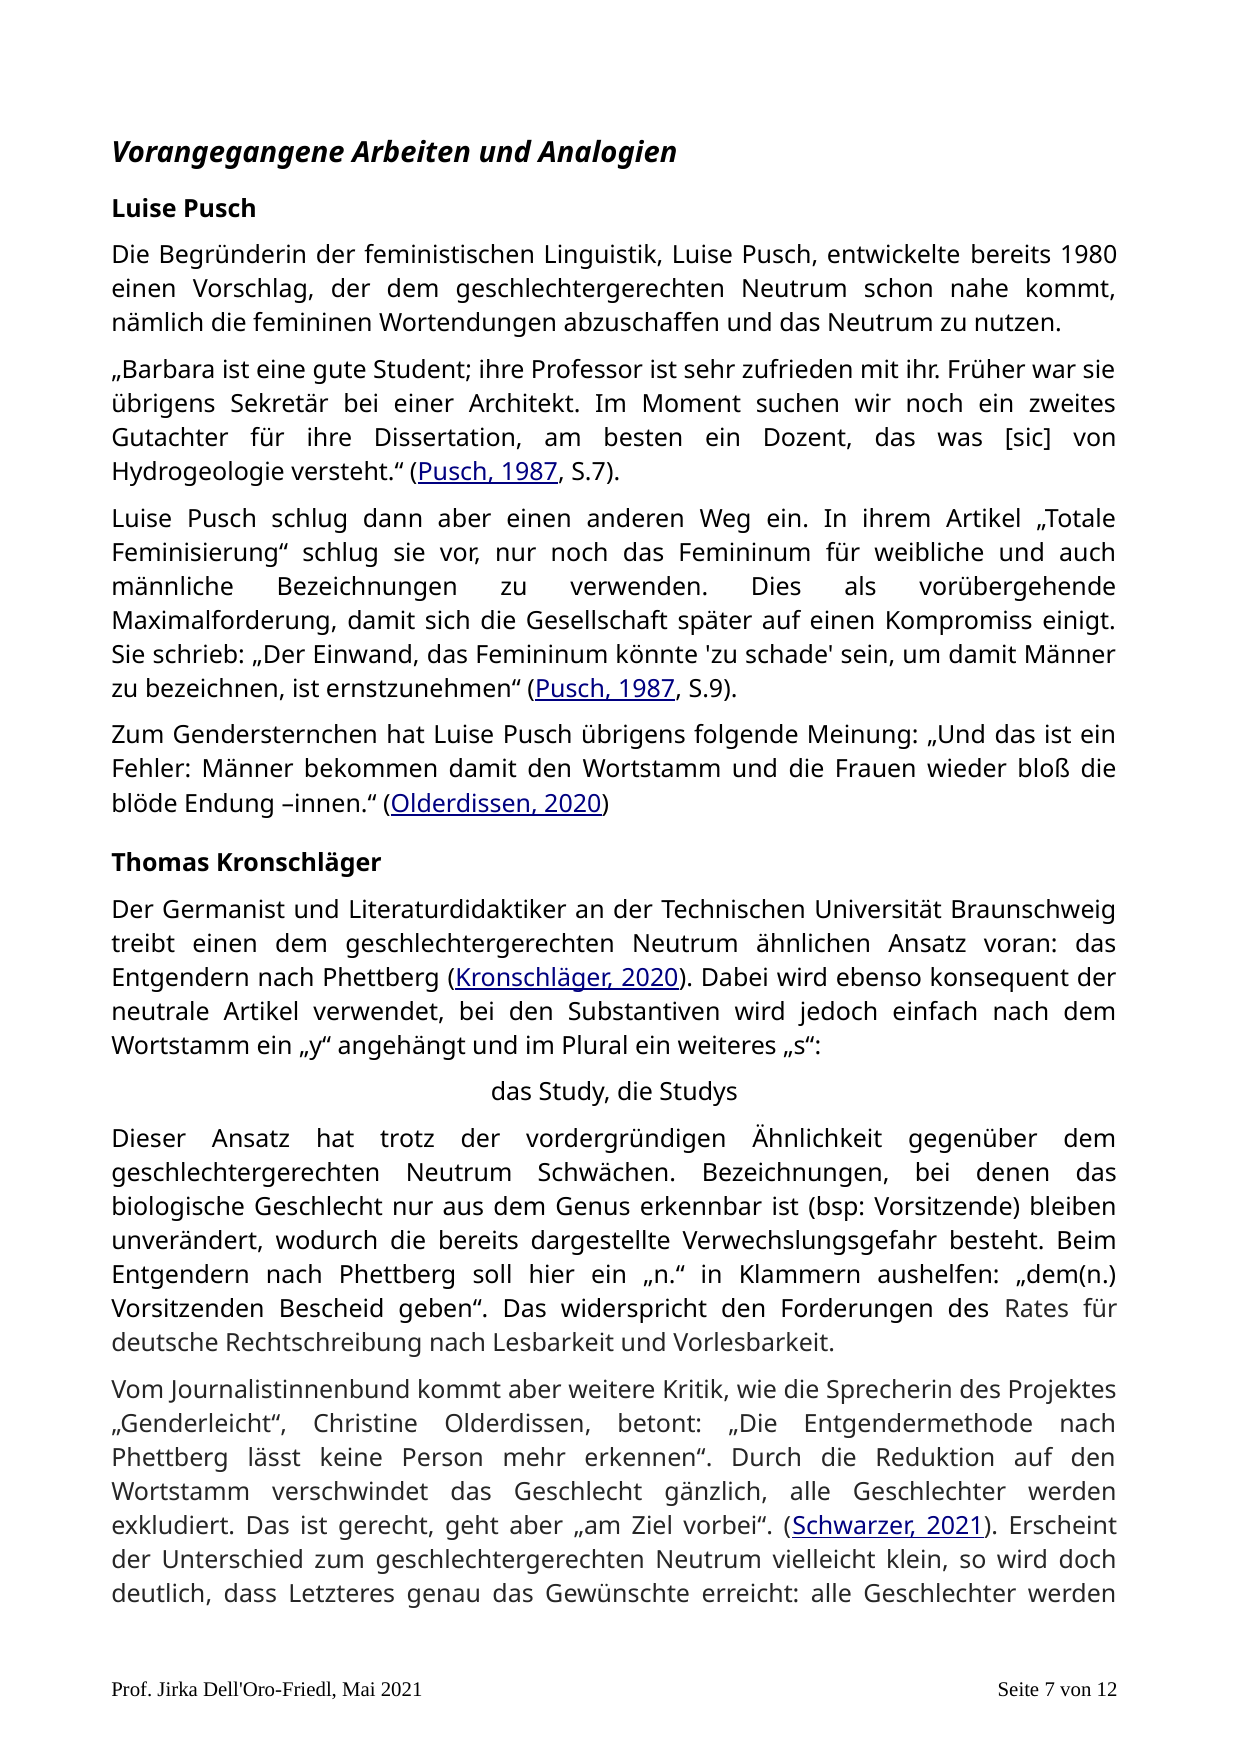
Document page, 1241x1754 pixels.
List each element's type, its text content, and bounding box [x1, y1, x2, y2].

subtitle Vorangegangene Arbeiten und Analogien [111, 131, 1117, 171]
text Die Begründerin der feministischen Linguistik, Luise Pusch, entwickelte bereits 1980 einen Vorschlag, der dem geschlechtergerechten Neutrum schon nahe kommt, nämlich die femininen Wortendungen abzuschaffen und das Neutrum zu nutzen. [111, 237, 1117, 339]
text Dieser Ansatz hat trotz der vordergründigen Ähnlichkeit gegenüber dem geschlechtergerechten Neutrum Schwächen. Bezeichnungen, bei denen das biologische Geschlecht nur aus dem Genus erkennbar ist (bsp: Vorsitzende) bleiben unverändert, wodurch die bereits dargestellte Verwechslungsgefahr besteht. Beim Entgendern nach Phettberg soll hier ein „n.“ in Klammern aushelfen: „dem(n.) Vorsitzenden Bescheid geben“. Das widerspricht den Forderungen des Rates für deutsche Rechtschreibung nach Lesbarkeit und Vorlesbarkeit. [111, 1121, 1117, 1359]
subtitle Thomas Kronschläger [111, 845, 1117, 879]
text Zum Gendersternchen hat Luise Pusch übrigens folgende Meinung: „Und das ist ein Fehler: Männer bekommen damit den Wortstamm und die Frauen wieder bloß die blöde Endung –innen.“ (Olderdissen, 2020) [111, 717, 1117, 819]
text „Barbara ist eine gute Student; ihre Professor ist sehr zufrieden mit ihr. Früher war sie übrigens Sekretär bei einer Architekt. Im Moment suchen wir noch ein zweites Gutachter für ihre Dissertation, am besten ein Dozent, das was [sic] von Hydrogeologie versteht.“ (Pusch, 1987, S.7). [111, 351, 1117, 488]
text das Study, die Studys [111, 1074, 1117, 1108]
text Der Germanist und Literaturdidaktiker an der Technischen Universität Braunschweig treibt einen dem geschlechtergerechten Neutrum ähnlichen Ansatz voran: das Entgendern nach Phettberg (Kronschläger, 2020). Dabei wird ebenso konsequent der neutrale Artikel verwendet, bei den Substantiven wird jedoch einfach nach dem Wortstamm ein „y“ angehängt und im Plural ein weiteres „s“: [111, 891, 1117, 1062]
text Vom Journalistinnenbund kommt aber weitere Kritik, wie die Sprecherin des Projektes „Genderleicht“, Christine Olderdissen, betont: „Die Entgendermethode nach Phettberg lässt keine Person mehr erkennen“. Durch die Reduktion auf den Wortstamm verschwindet das Geschlecht gänzlich, alle Geschlechter werden exkludiert. Das ist gerecht, geht aber „am Ziel vorbei“. (Schwarzer, 2021). Erscheint der Unterschied zum geschlechtergerechten Neutrum vielleicht klein, so wird doch deutlich, dass Letzteres genau das Gewünschte erreicht: alle Geschlechter werden [111, 1372, 1117, 1610]
subtitle Luise Pusch [111, 190, 1117, 224]
text Luise Pusch schlug dann aber einen anderen Weg ein. In ihrem Artikel „Totale Feminisierung“ schlug sie vor, nur noch das Femininum für weibliche und auch männliche Bezeichnungen zu verwenden. Dies als vorübergehende Maximalforderung, damit sich die Gesellschaft später auf einen Kompromiss einigt. Sie schrieb: „Der Einwand, das Femininum könnte 'zu schade' sein, um damit Männer zu bezeichnen, ist ernstzunehmen“ (Pusch, 1987, S.9). [111, 500, 1117, 704]
